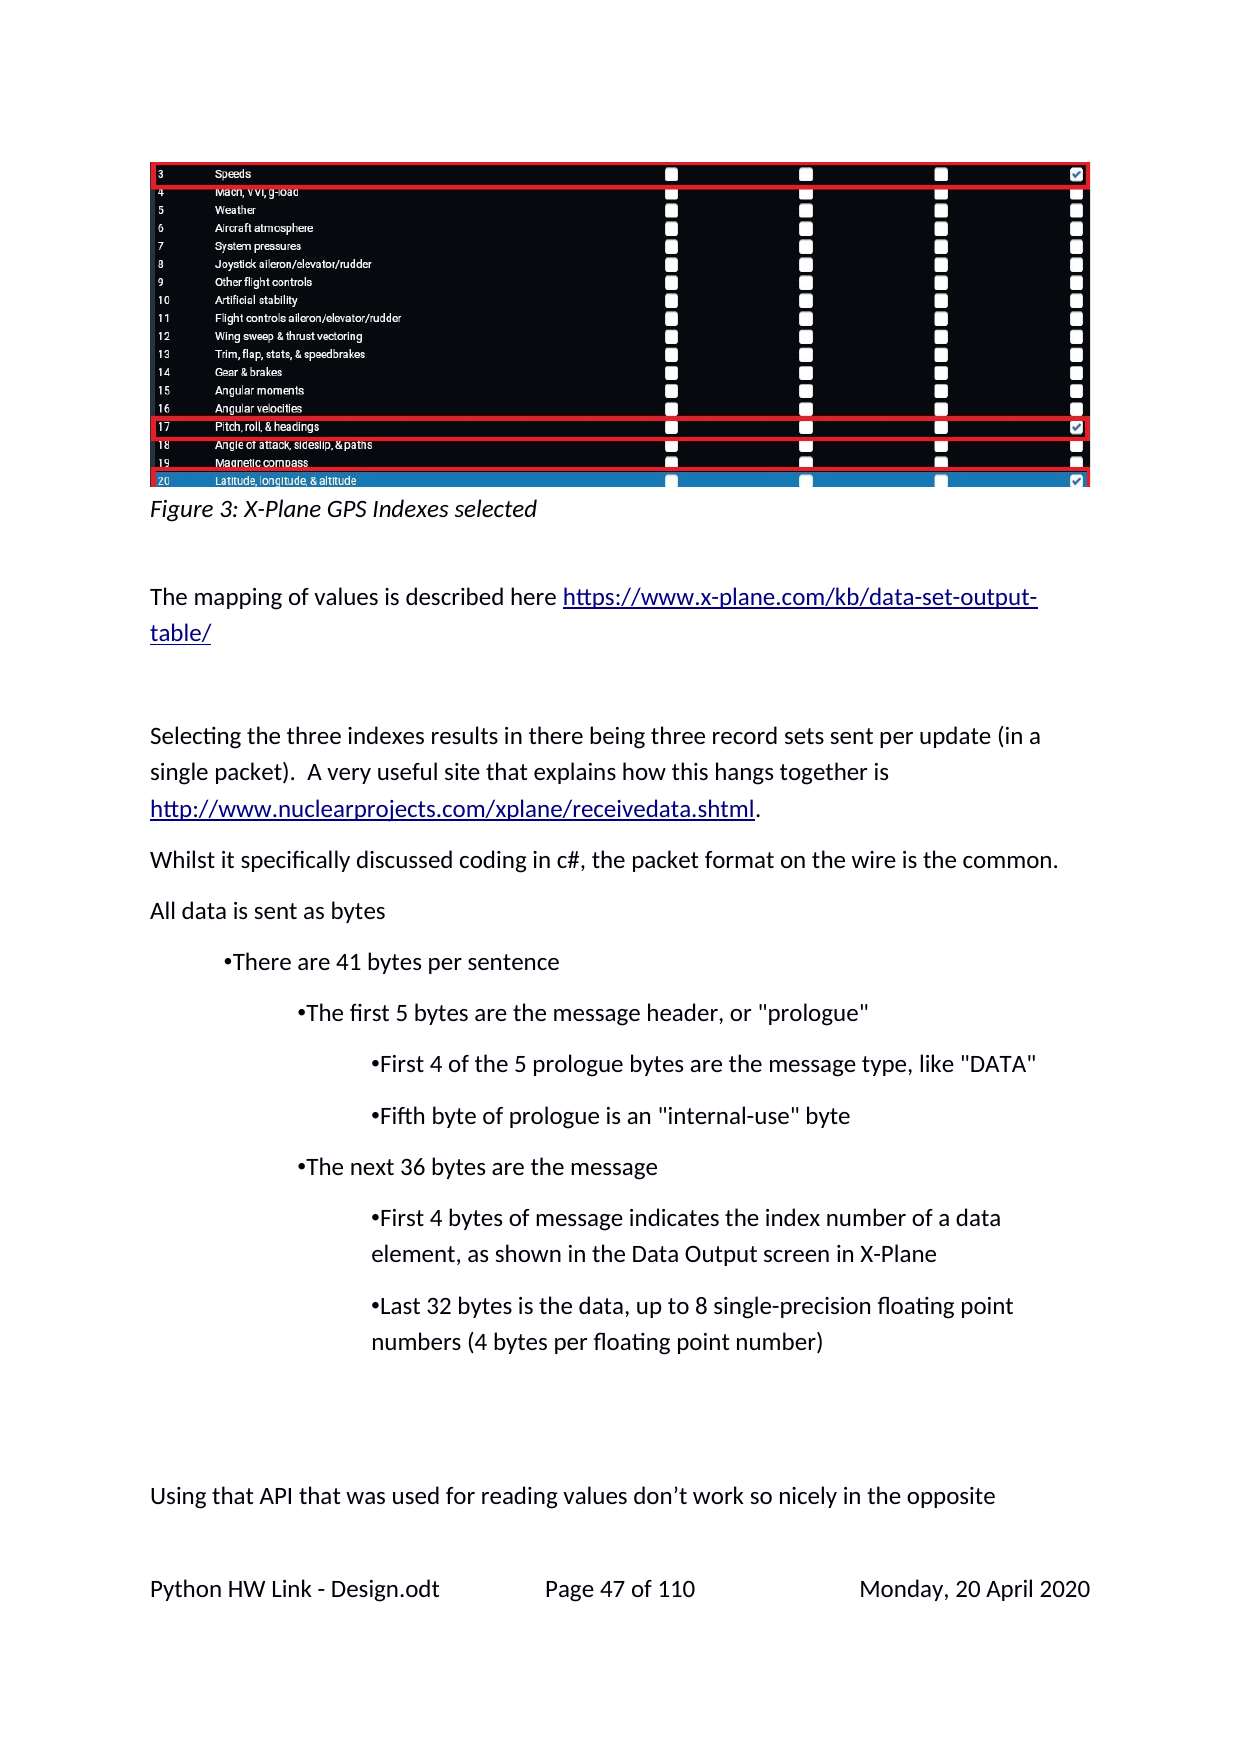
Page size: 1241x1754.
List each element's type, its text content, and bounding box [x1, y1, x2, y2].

text Using that API that was used for reading values don’t work so nicely in the opposite [150, 1480, 1090, 1510]
text Figure 3: X-Plane GPS Indexes selected [150, 487, 1090, 524]
list There are 41 bytes per sentence [150, 946, 1090, 977]
list Fifth byte of prologue is an "internal-use" byte [150, 1100, 1090, 1130]
list First 4 of the 5 prologue bytes are the message type, like "DATA" [150, 1049, 1090, 1079]
list The first 5 bytes are the message header, or "prologue" [150, 997, 1090, 1028]
text Selecting the three indexes results in there being three record sets sent per update (in a single packet). A very useful site that explains how this hangs together is http://www.nuclearprojects.com/xplane/receivedata.shtml. [150, 720, 1090, 823]
list The next 36 bytes are the message [150, 1151, 1090, 1181]
text The mapping of values is described here https://www.x-plane.com/kb/data-set-output-table/ [150, 581, 1090, 648]
list First 4 bytes of message indicates the index number of a data element, as shown in the Data Output screen in X-Plane [150, 1202, 1090, 1269]
text Whilst it specifically discussed coding in c#, the packet format on the wire is the common. [150, 844, 1090, 874]
text All data is sent as bytes [150, 895, 1090, 926]
picture [150, 162, 1091, 487]
list Last 32 bytes is the data, up to 8 single-precision floating point numbers (4 bytes per floating point number) [150, 1290, 1090, 1357]
